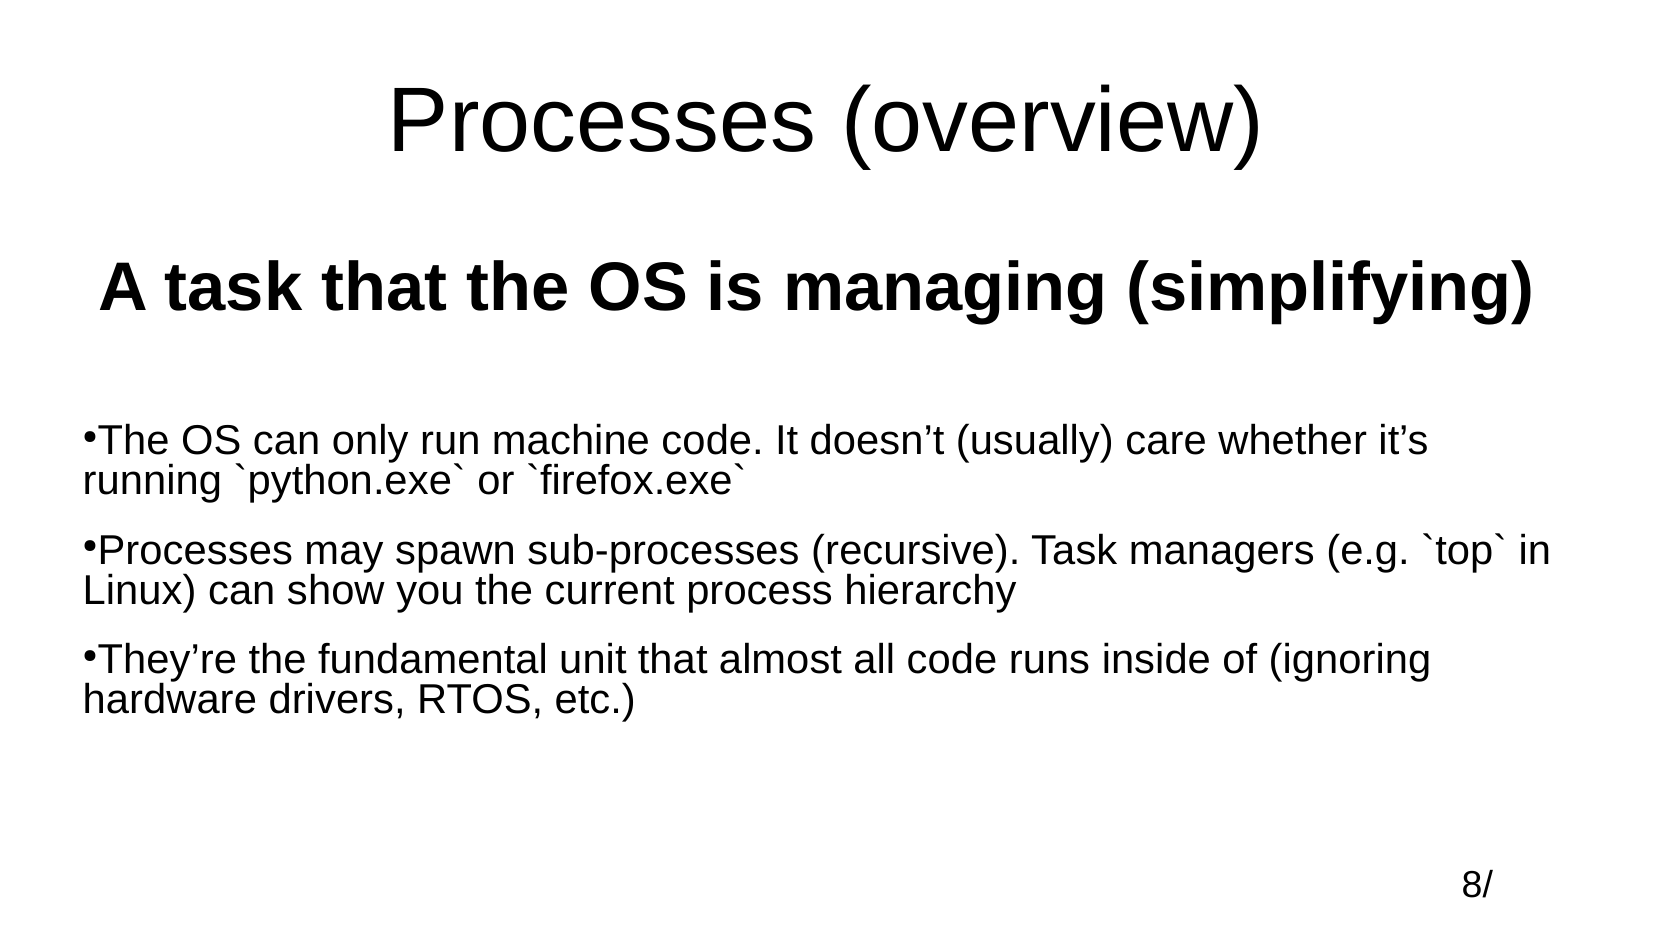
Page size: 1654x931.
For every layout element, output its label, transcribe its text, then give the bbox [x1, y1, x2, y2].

list A task that the OS is managing (simplifying) The OS can only run machine code. It doesn’t (usually) care whether it’s running `python.exe` or `firefox.exe` Processes may spawn sub-processes (recursive). Task managers (e.g. `top` in Linux) can show you the current process hierarchy They’re the fundamental unit that almost all code runs inside of (ignoring hardware drivers, RTOS, etc.) [82, 257, 1571, 798]
text_box / [1446, 856, 1625, 931]
title Processes (overview) [82, 37, 1571, 193]
